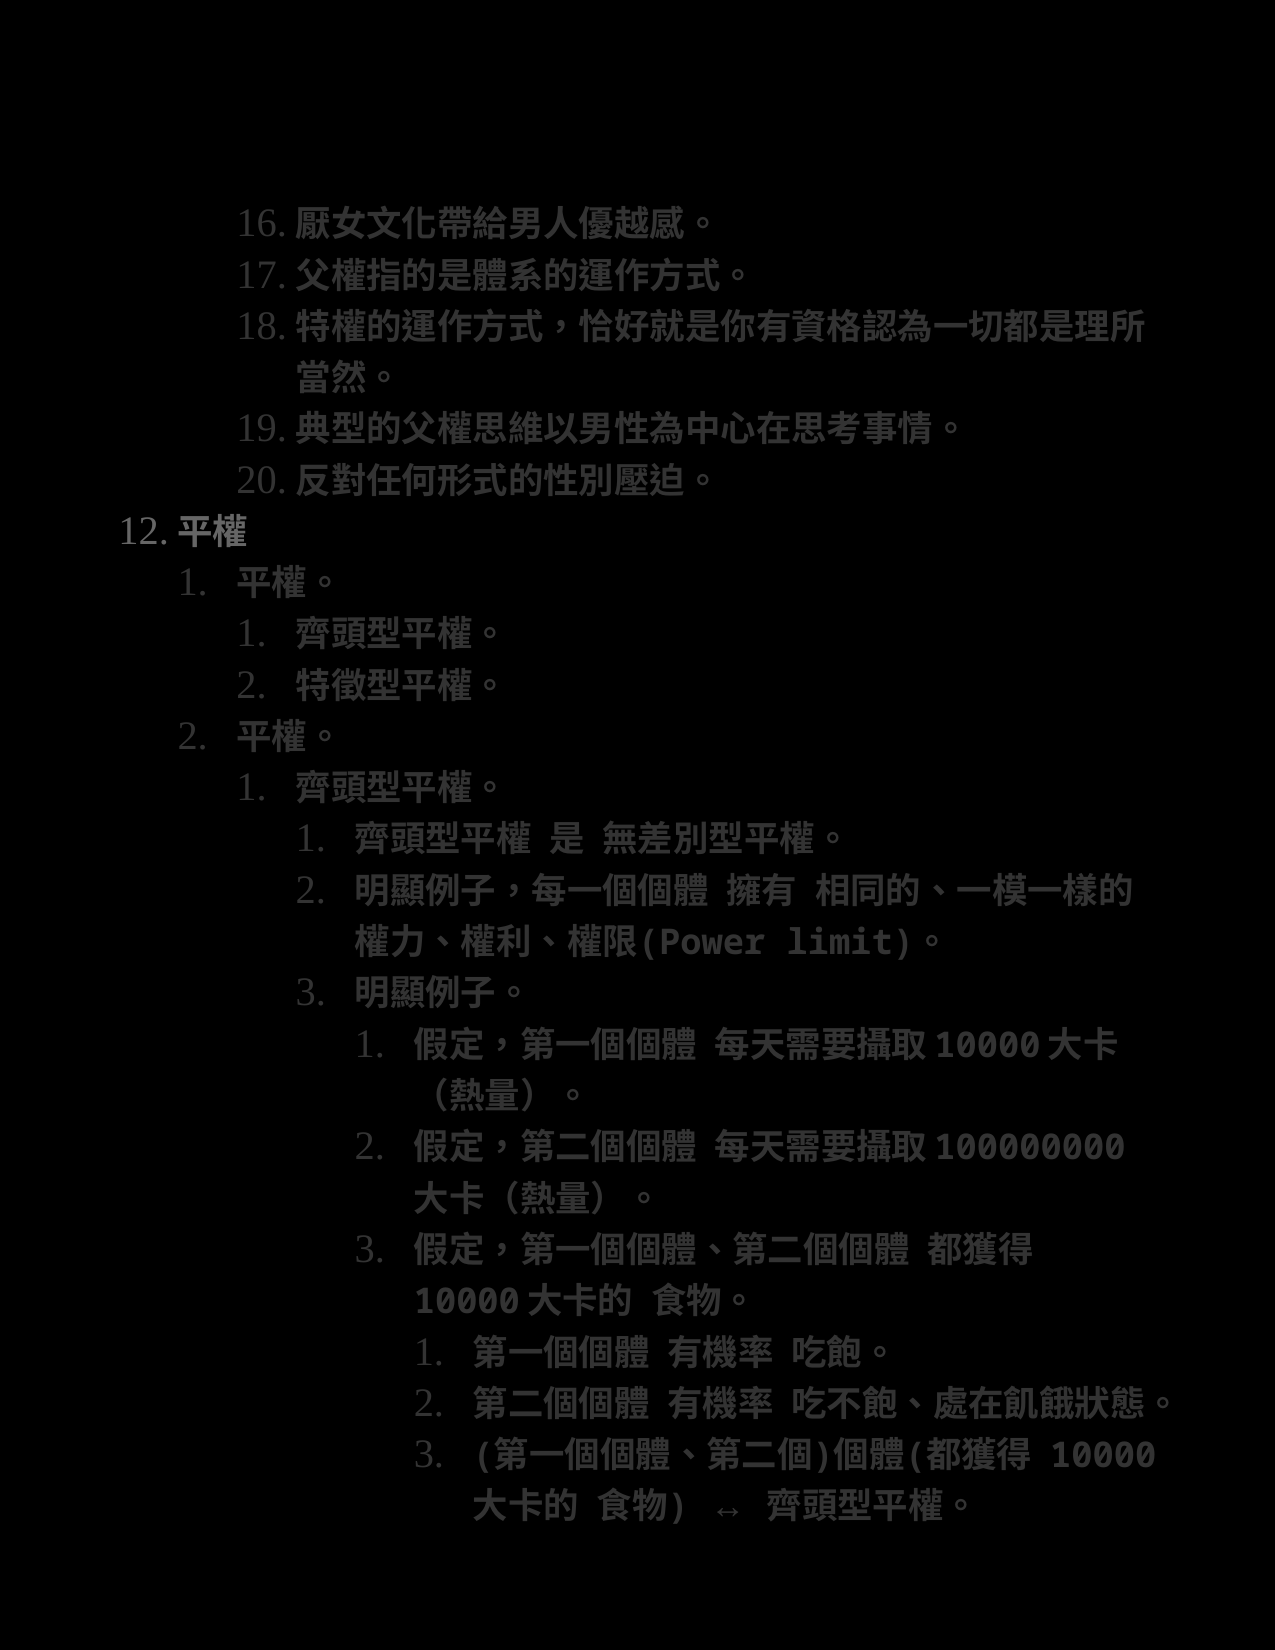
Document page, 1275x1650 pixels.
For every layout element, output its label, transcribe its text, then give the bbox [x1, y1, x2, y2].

list 特權的運作方式，恰好就是你有資格認為一切都是理所當然。 [236, 298, 1157, 401]
list 假定，第一個個體、第二個個體 都獲得 10000大卡的 食物。 [354, 1221, 1157, 1324]
list 特徵型平權。 [236, 657, 1157, 708]
list 平權。 [177, 708, 1157, 759]
list 平權。 [177, 554, 1157, 606]
list 明顯例子。 [295, 965, 1157, 1016]
list 反對任何形式的性別壓迫。 [236, 452, 1157, 503]
list 假定，第一個個體 每天需要攝取10000大卡（熱量）。 [354, 1016, 1157, 1118]
list 明顯例子，每一個個體 擁有 相同的、一模一樣的 權力、權利、權限(Power limit)。 [295, 862, 1157, 965]
list 齊頭型平權。 [236, 759, 1157, 811]
list 齊頭型平權。 [236, 606, 1157, 657]
list 齊頭型平權 是 無差別型平權。 [295, 811, 1157, 862]
list 平權 [118, 503, 1157, 554]
list (第一個個體、第二個)個體(都獲得 10000大卡的 食物) ↔ 齊頭型平權。 [413, 1426, 1157, 1529]
list 第二個個體 有機率 吃不飽、處在飢餓狀態。 [413, 1375, 1157, 1426]
list 典型的父權思維以男性為中心在思考事情。 [236, 401, 1157, 452]
list 父權指的是體系的運作方式。 [236, 247, 1157, 298]
list 假定，第二個個體 每天需要攝取100000000大卡（熱量）。 [354, 1118, 1157, 1221]
list 第一個個體 有機率 吃飽。 [413, 1324, 1157, 1375]
list 厭女文化帶給男人優越感。 [236, 196, 1157, 247]
